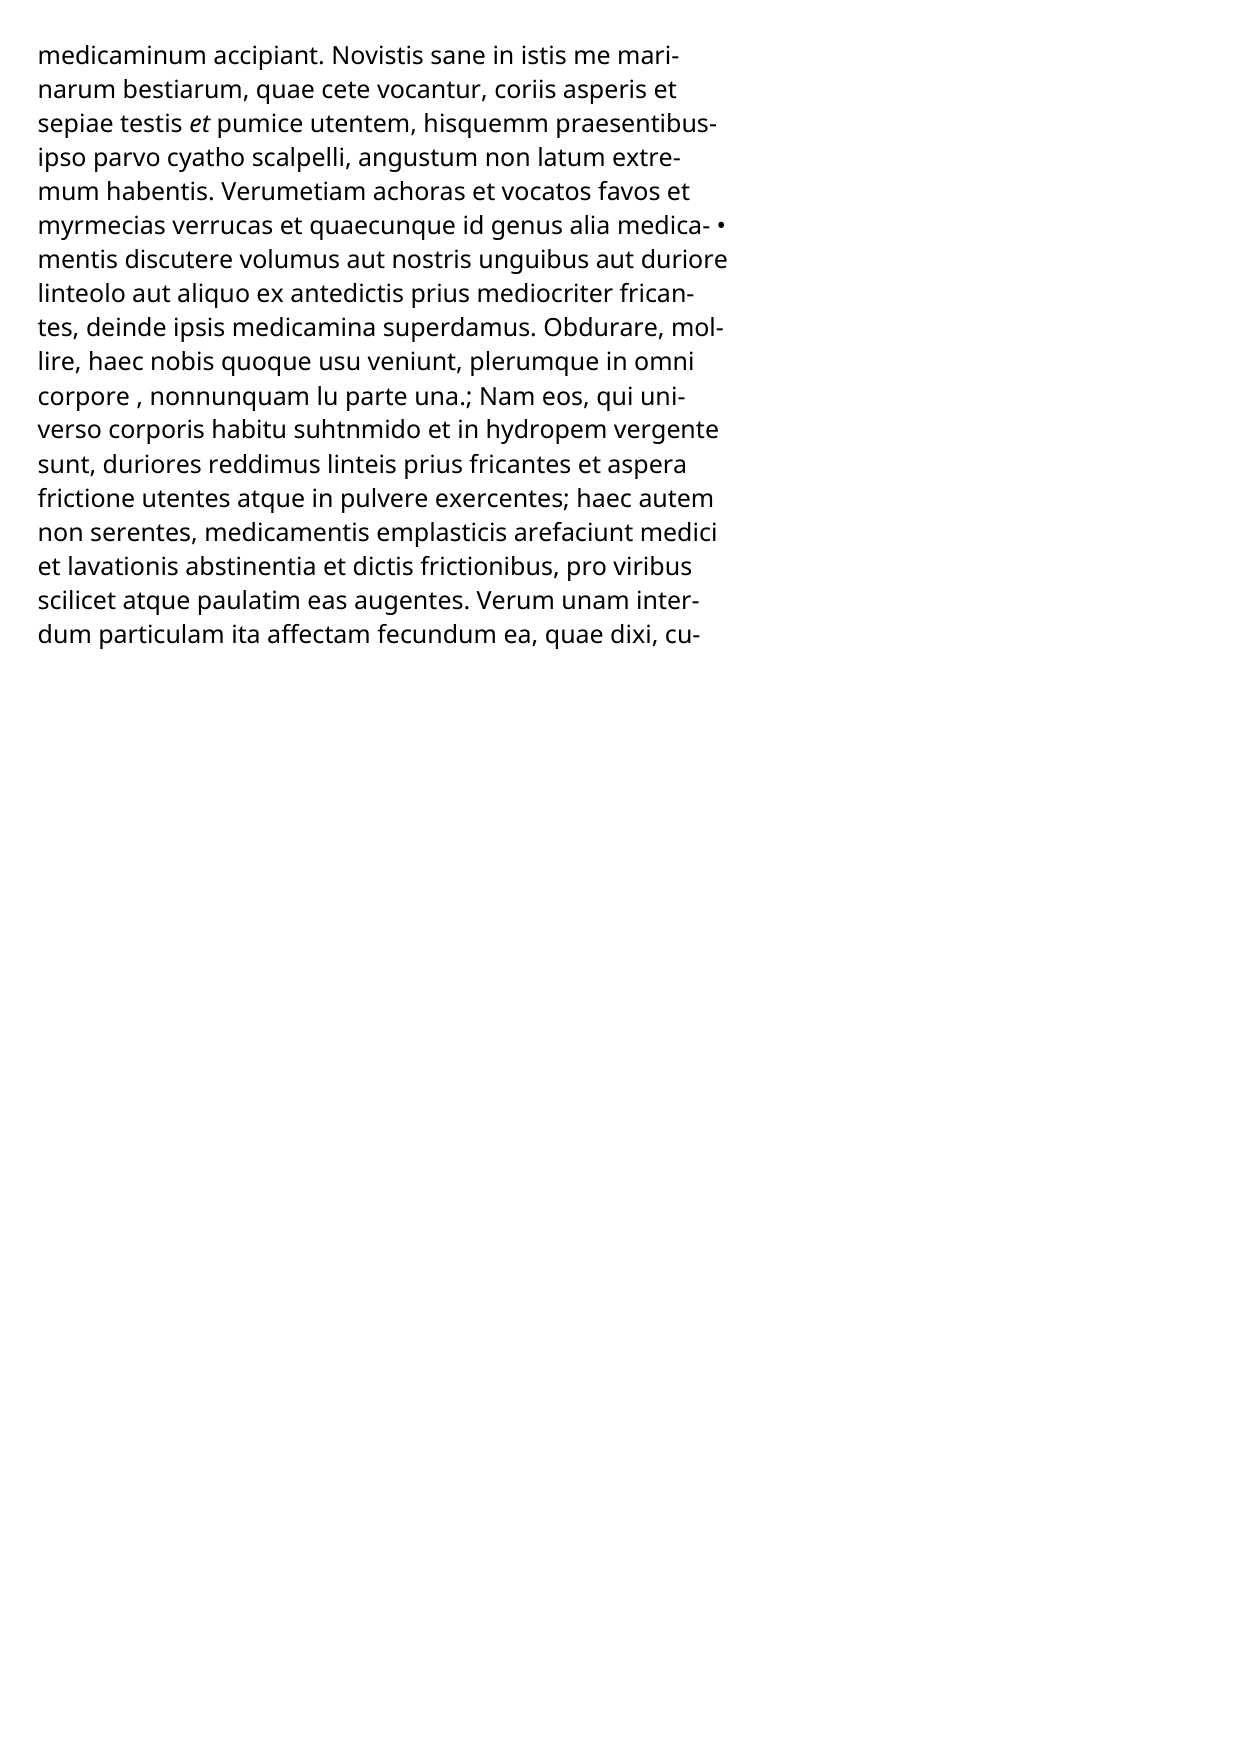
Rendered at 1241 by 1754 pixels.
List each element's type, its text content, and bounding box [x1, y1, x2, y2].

text medicaminum accipiant. Novistis sane in istis me mari- narum bestiarum, quae cete vocantur, coriis asperis et sepiae testis et pumice utentem, hisquemm praesentibus- ipso parvo cyatho scalpelli, angustum non latum extre- mum habentis. Verumetiam achoras et vocatos favos et myrmecias verrucas et quaecunque id genus alia medica- • mentis discutere volumus aut nostris unguibus aut duriore linteolo aut aliquo ex antedictis prius mediocriter frican- tes, deinde ipsis medicamina superdamus. Obdurare, mol- lire, haec nobis quoque usu veniunt, plerumque in omni corpore , nonnunquam lu parte una.; Nam eos, qui uni- verso corporis habitu suhtnmido et in hydropem vergente sunt, duriores reddimus linteis prius fricantes et aspera frictione utentes atque in pulvere exercentes; haec autem non serentes, medicamentis emplasticis arefaciunt medici et lavationis abstinentia et dictis frictionibus, pro viribus scilicet atque paulatim eas augentes. Verum unam inter- dum particulam ita affectam fecundum ea, quae dixi, cu- [37, 37, 1203, 651]
